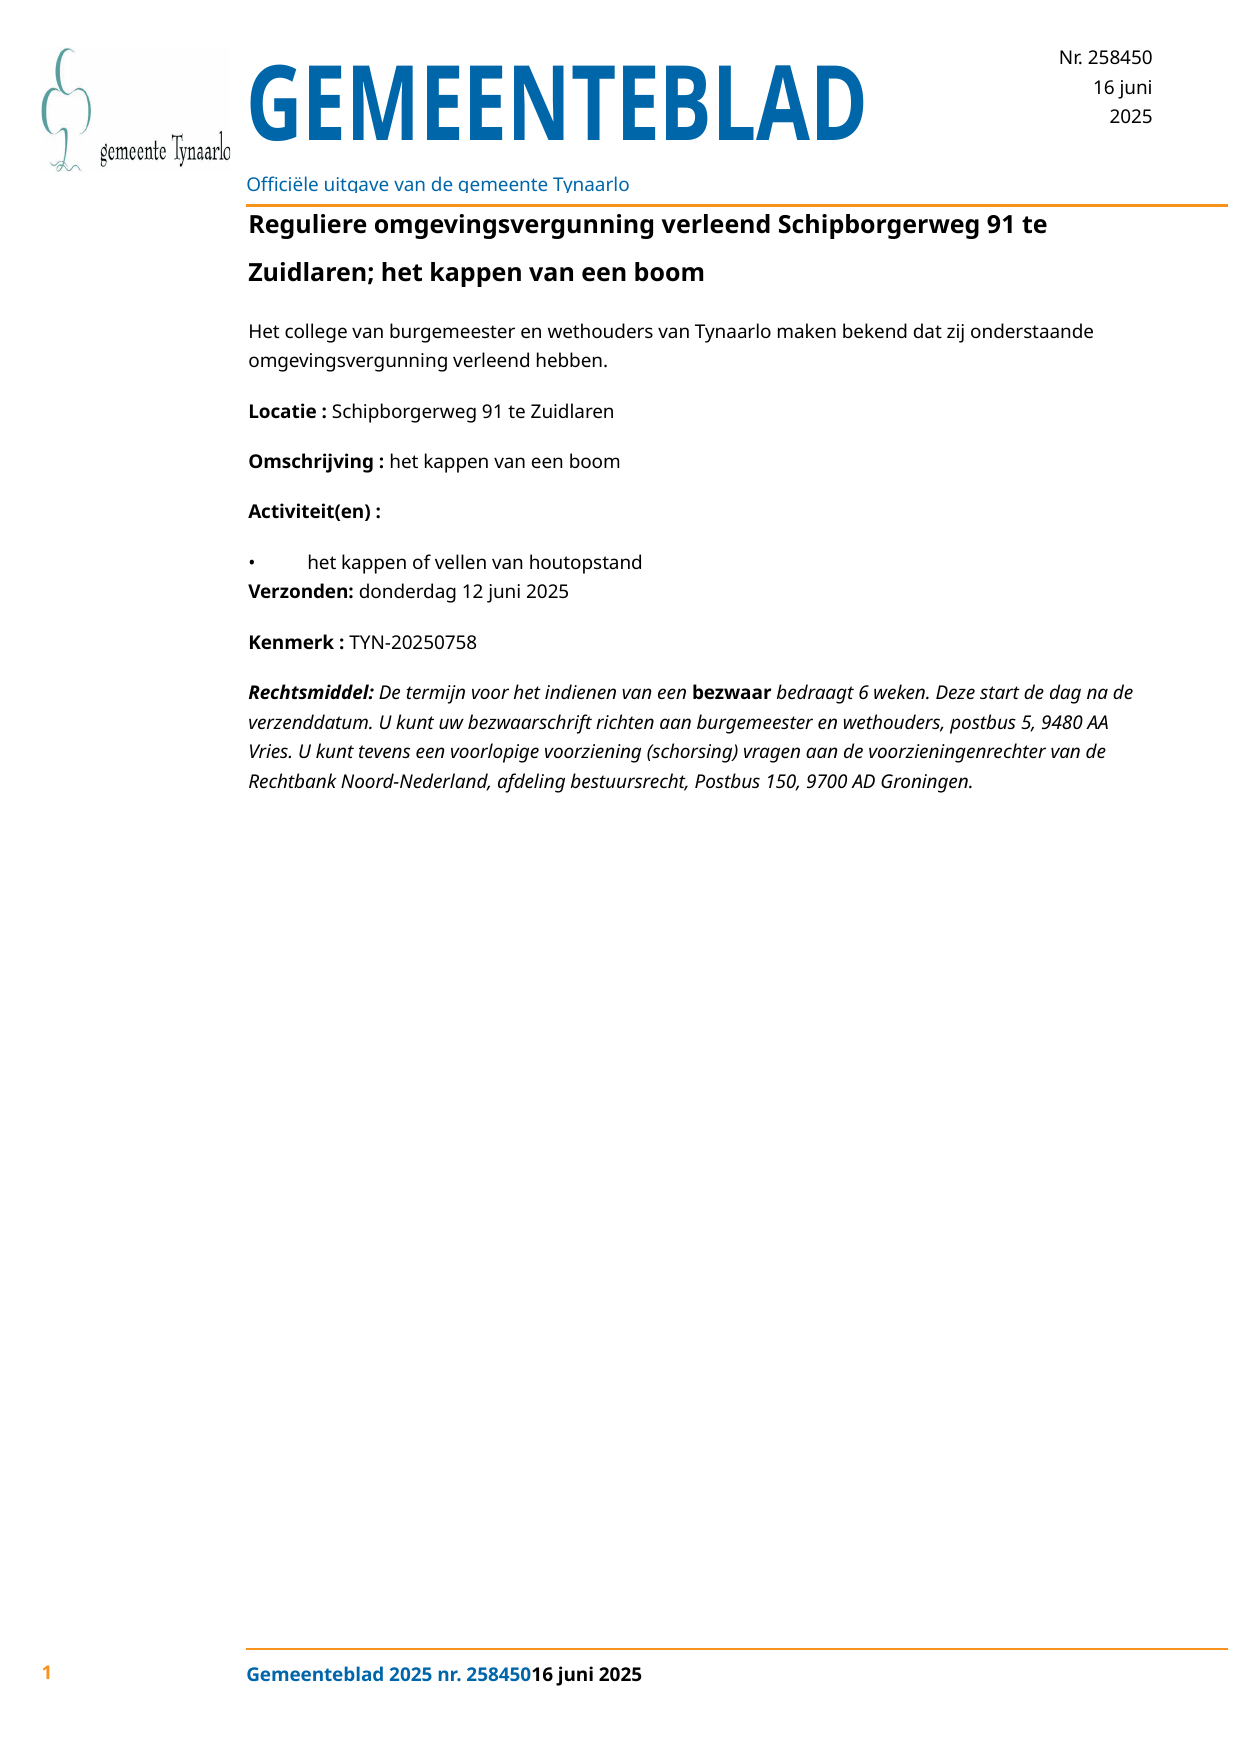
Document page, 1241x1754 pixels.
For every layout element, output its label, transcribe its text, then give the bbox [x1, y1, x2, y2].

text Het college van burgemeester en wethouders van Tynaarlo maken bekend dat zij onderstaande omgevingsvergunning verleend hebben. [248, 318, 1152, 373]
text Reguliere omgevingsvergunning verleend Schipborgerweg 91 te Zuidlaren; het kappen van een boom [248, 207, 1152, 288]
text Rechtsmiddel: De termijn voor het indienen van een bezwaar bedraagt 6 weken. Deze start de dag na de verzenddatum. U kunt uw bezwaarschrift richten aan burgemeester en wethouders, postbus 5, 9480 AA Vries. U kunt tevens een voorlopige voorziening (schorsing) vragen aan de voorzieningenrechter van de Rechtbank Noord-Nederland, afdeling bestuursrecht, Postbus 150, 9700 AD Groningen. [248, 679, 1152, 794]
text Verzonden: donderdag 12 juni 2025 [248, 579, 1152, 604]
text Kenmerk : TYN-20250758 [248, 629, 1152, 655]
list het kappen of vellen van houtopstand [248, 549, 1152, 575]
picture [41, 47, 231, 172]
text Locatie : Schipborgerweg 91 te Zuidlaren [248, 398, 1152, 424]
text Activiteit(en) : [248, 499, 1152, 524]
text Omschrijving : het kappen van een boom [248, 448, 1152, 474]
